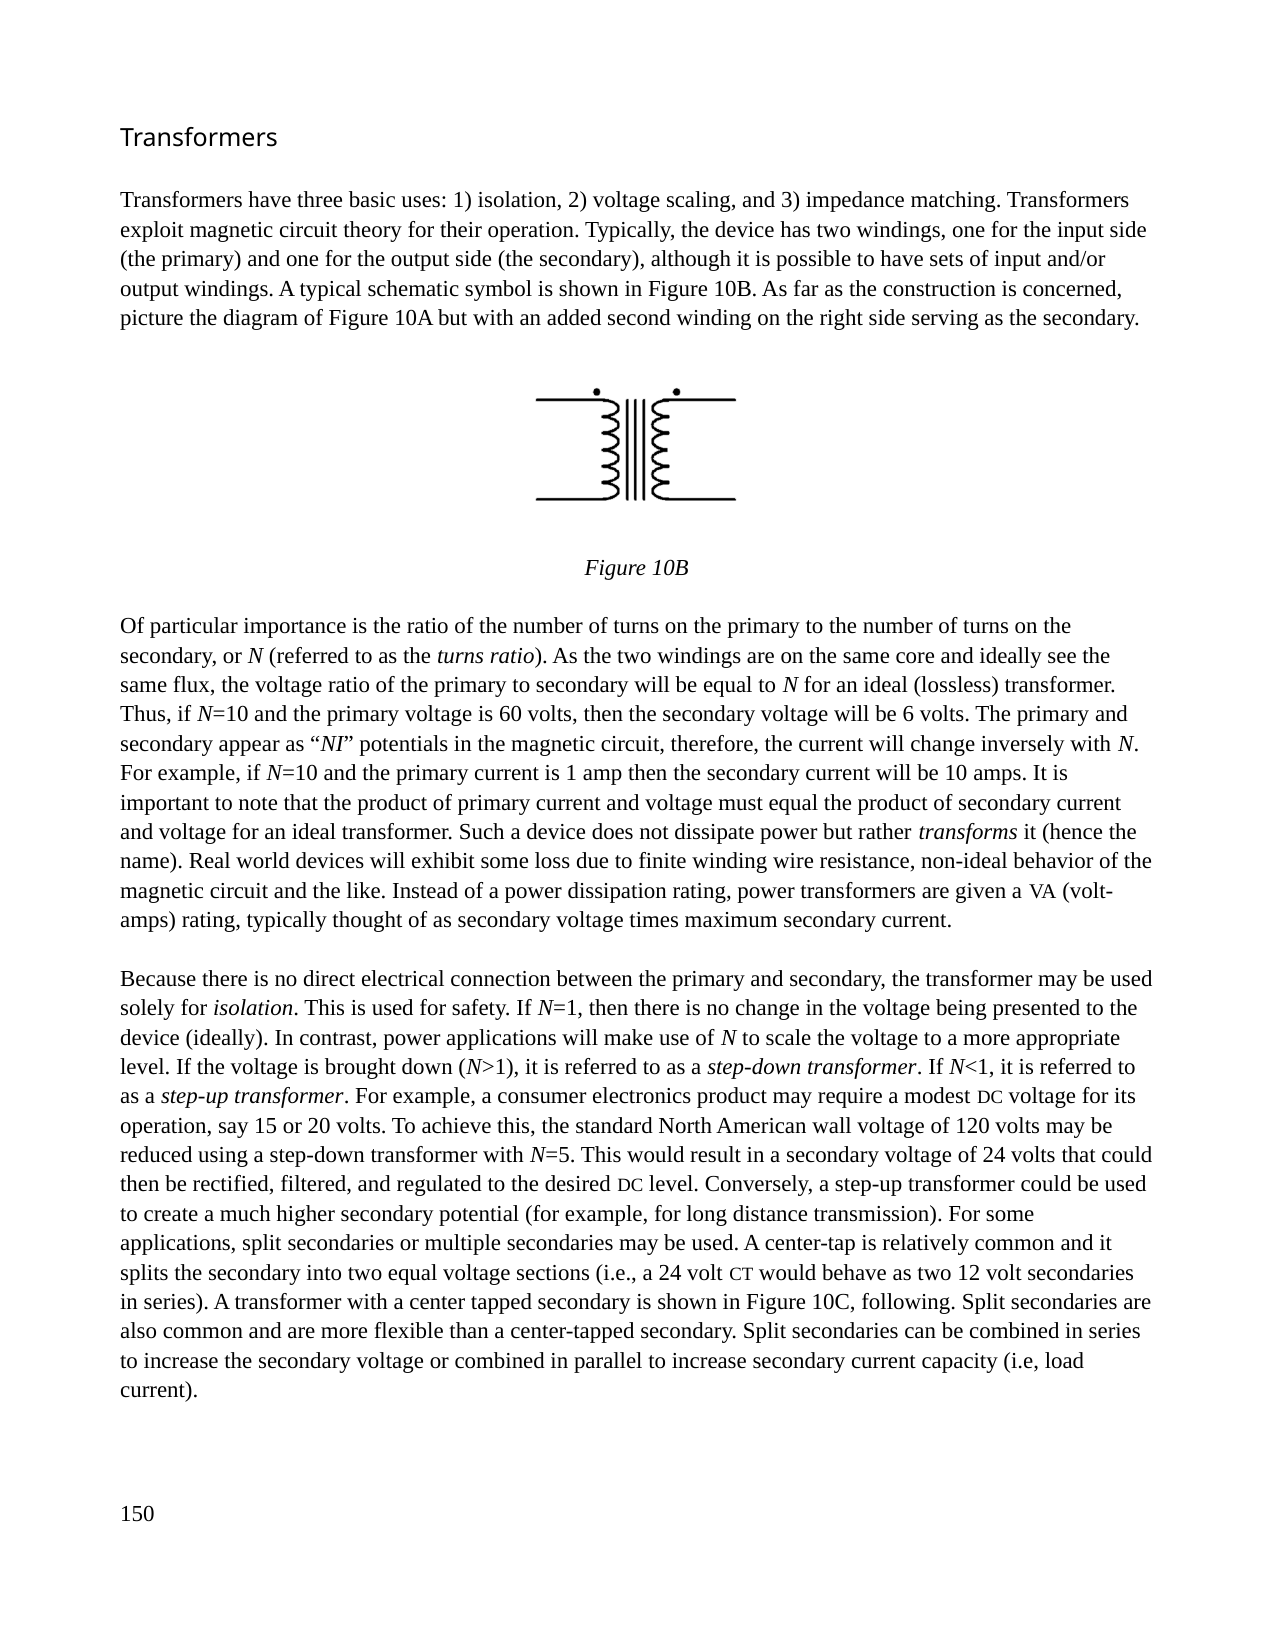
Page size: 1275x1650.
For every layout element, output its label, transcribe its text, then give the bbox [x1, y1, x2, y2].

text Because there is no direct electrical connection between the primary and secondary, the transformer may be used solely for isolation. This is used for safety. If N=1, then there is no change in the voltage being presented to the device (ideally). In contrast, power applications will make use of N to scale the voltage to a more appropriate level. If the voltage is brought down (N>1), it is referred to as a step-down transformer. If N<1, it is referred to as a step-up transformer. For example, a consumer electronics product may require a modest DC voltage for its operation, say 15 or 20 volts. To achieve this, the standard North American wall voltage of 120 volts may be reduced using a step-down transformer with N=5. This would result in a secondary voltage of 24 volts that could then be rectified, filtered, and regulated to the desired DC level. Conversely, a step-up transformer could be used to create a much higher secondary potential (for example, for long distance transmission). For some applications, split secondaries or multiple secondaries may be used. A center-tap is relatively common and it splits the secondary into two equal voltage sections (i.e., a 24 volt CT would behave as two 12 volt secondaries in series). A transformer with a center tapped secondary is shown in Figure 10C, following. Split secondaries are also common and are more flexible than a center-tapped secondary. Split secondaries can be combined in series to increase the secondary voltage or combined in parallel to increase secondary current capacity (i.e, load current). [120, 965, 1155, 1402]
text Figure 10B [120, 553, 1155, 580]
subtitle Transformers [120, 120, 1155, 154]
text Of particular importance is the ratio of the number of turns on the primary to the number of turns on the secondary, or N (referred to as the turns ratio). As the two windings are on the same core and ideally see the same flux, the voltage ratio of the primary to secondary will be equal to N for an ideal (lossless) transformer. Thus, if N=10 and the primary voltage is 60 volts, then the secondary voltage will be 6 volts. The primary and secondary appear as “NI” potentials in the magnetic circuit, therefore, the current will change inversely with N. For example, if N=10 and the primary current is 1 amp then the secondary current will be 10 amps. It is important to note that the product of primary current and voltage must equal the product of secondary current and voltage for an ideal transformer. Such a device does not dissipate power but rather transforms it (hence the name). Real world devices will exhibit some loss due to finite winding wire resistance, non-ideal behavior of the magnetic circuit and the like. Instead of a power dissipation rating, power transformers are given a VA (volt-amps) rating, typically thought of as secondary voltage times maximum secondary current. [120, 612, 1155, 932]
text Transformers have three basic uses: 1) isolation, 2) voltage scaling, and 3) impedance matching. Transformers exploit magnetic circuit theory for their operation. Typically, the device has two windings, one for the input side (the primary) and one for the output side (the secondary), although it is possible to have sets of input and/or output windings. A typical schematic symbol is shown in Figure 10B. As far as the construction is concerned, picture the diagram of Figure 10A but with an added second winding on the right side serving as the secondary. [120, 186, 1155, 330]
picture [510, 362, 766, 531]
